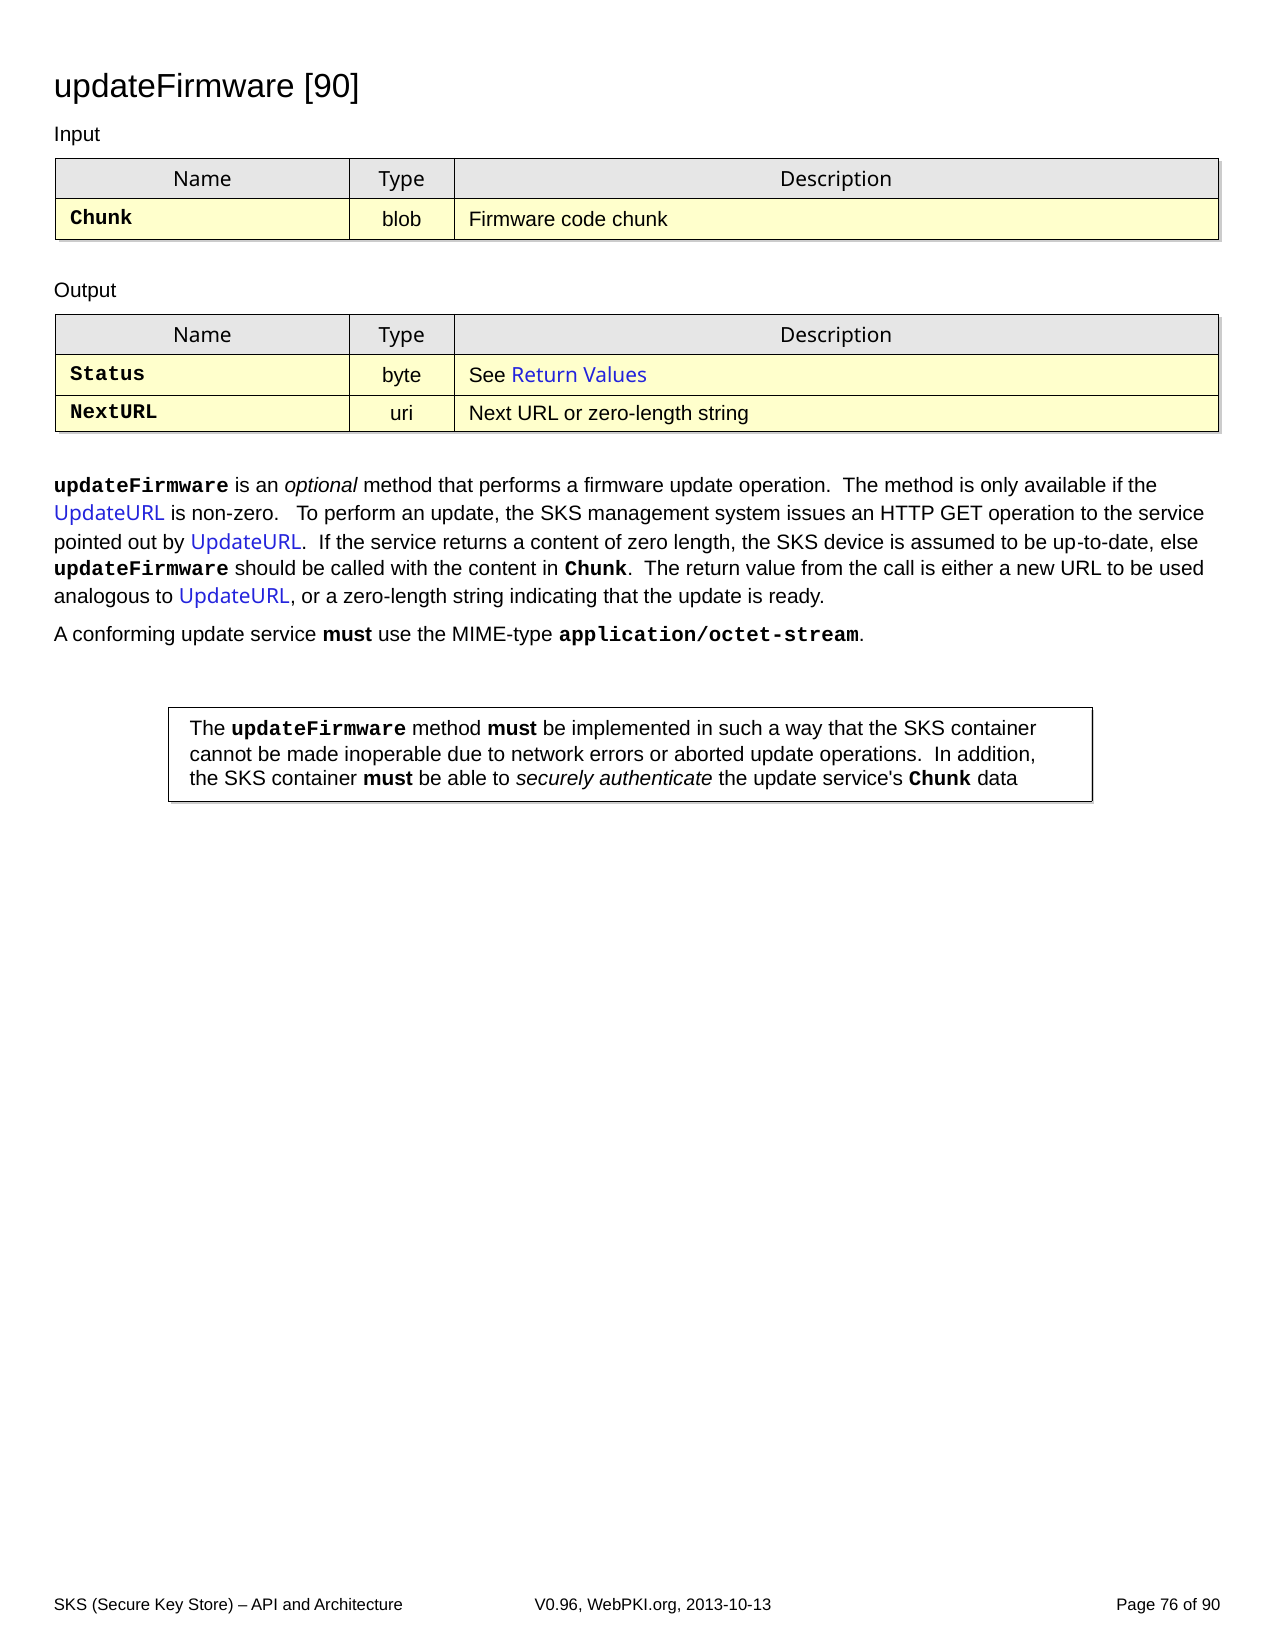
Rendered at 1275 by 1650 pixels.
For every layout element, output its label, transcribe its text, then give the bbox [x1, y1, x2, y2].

text Output [54, 278, 1221, 302]
table_cell Next URL or zero-length string [455, 396, 1218, 431]
table_cell Status [56, 355, 349, 395]
table_header The updateFirmware method must be implemented in such a way that the SKS container cannot be made inoperable due to network errors or aborted update operations. In addition, the SKS container must be able to securely authenticate the update service's Chunk data [169, 708, 1092, 801]
table_cell NextURL [56, 396, 349, 431]
table_header Description [455, 315, 1218, 354]
table_header Name [56, 315, 349, 354]
text updateFirmware is an optional method that performs a firmware update operation. The method is only available if the UpdateURL is non-zero. To perform an update, the SKS management system issues an HTTP GET operation to the service pointed out by UpdateURL. If the service returns a content of zero length, the SKS device is assumed to be up‑to‑date, else updateFirmware should be called with the content in Chunk. The return value from the call is either a new URL to be used analogous to UpdateURL, or a zero-length string indicating that the update is ready. [54, 470, 1221, 610]
subtitle updateFirmware [90] [54, 66, 1221, 104]
table_cell Chunk [56, 199, 349, 239]
text A conforming update service must use the MIME-type application/octet-stream. [54, 621, 1221, 647]
table_header Type [350, 159, 454, 198]
table_cell See Return Values [455, 355, 1218, 395]
table_header Description [455, 159, 1218, 198]
table_header Name [56, 159, 349, 198]
table_cell uri [350, 396, 454, 431]
table_cell blob [350, 199, 454, 239]
text Input [54, 122, 1221, 146]
table_cell byte [350, 355, 454, 395]
table_cell Firmware code chunk [455, 199, 1218, 239]
table_header Type [350, 315, 454, 354]
